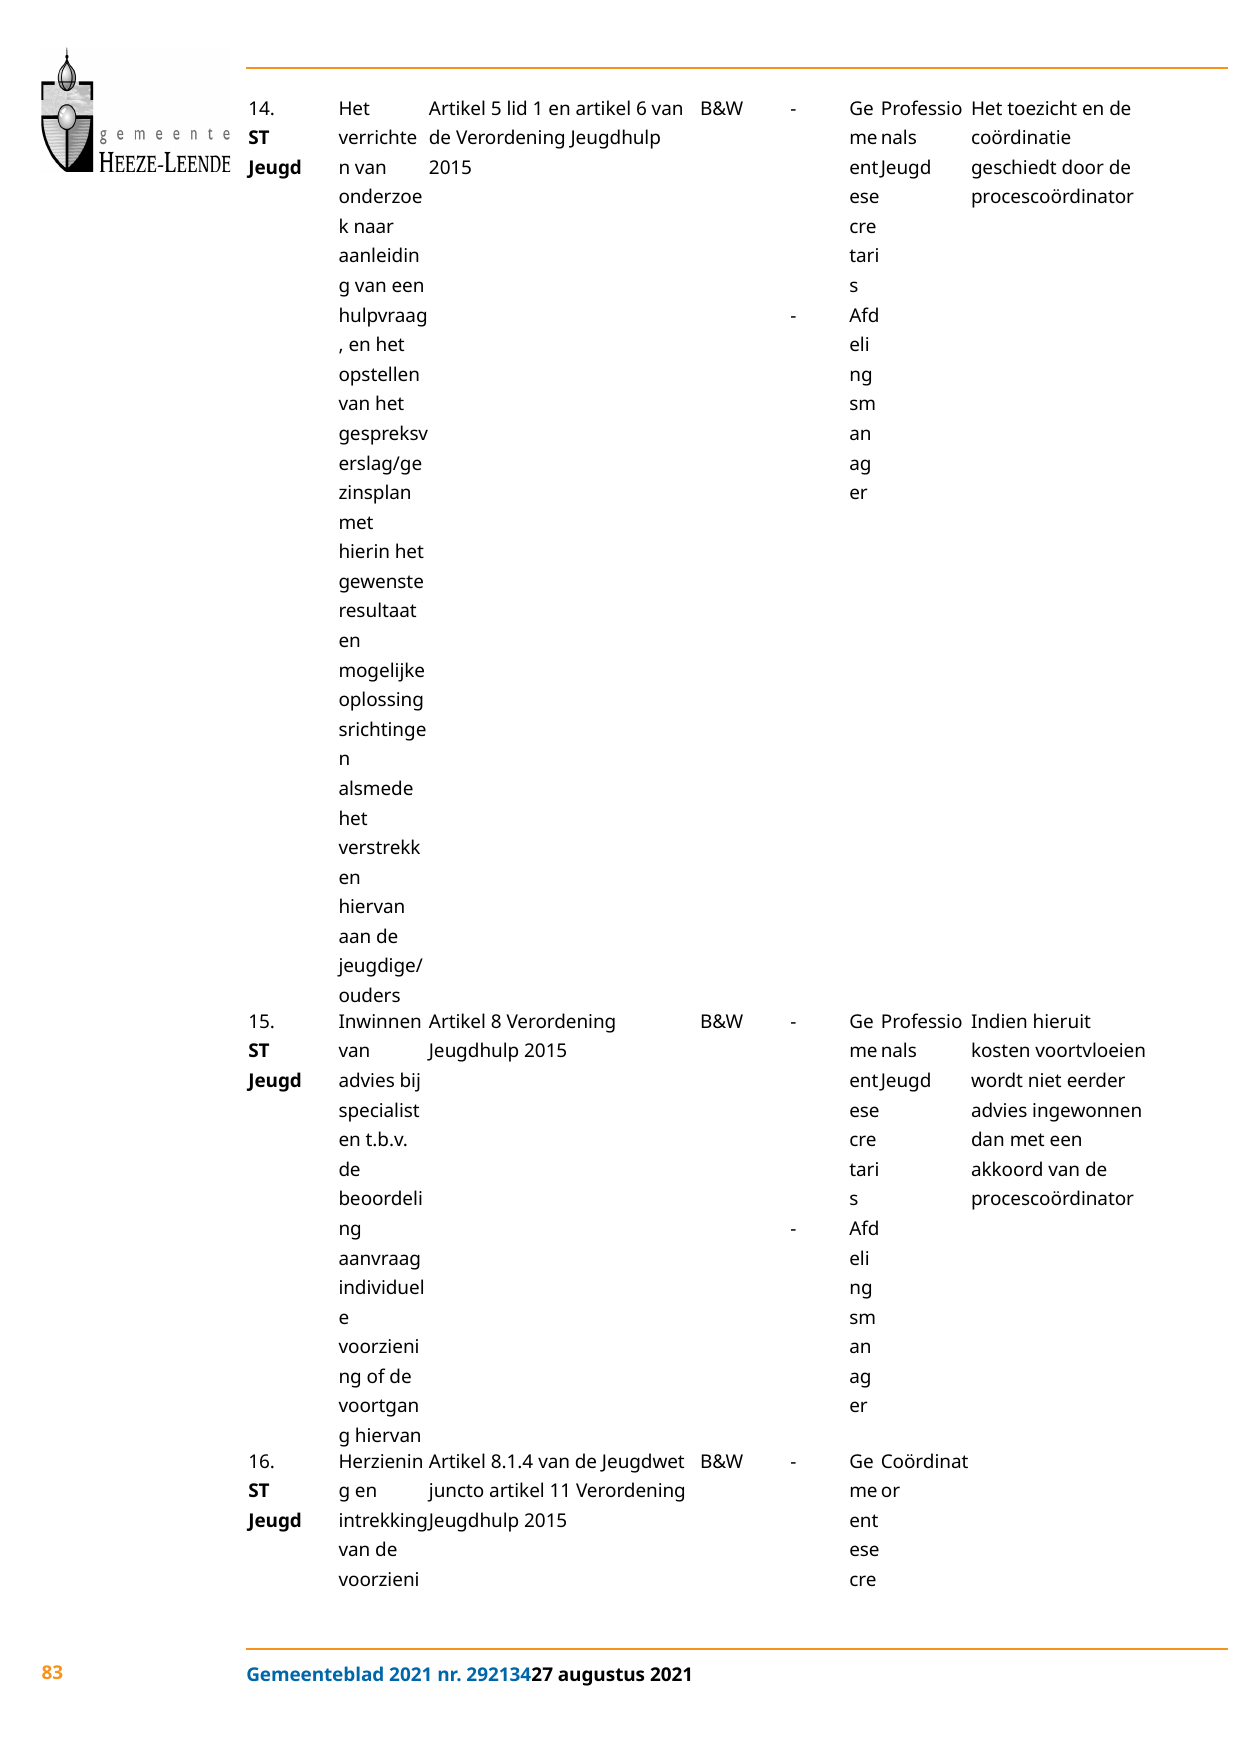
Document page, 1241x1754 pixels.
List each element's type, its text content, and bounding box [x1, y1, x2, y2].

table_cell 15. ST Jeugd [248, 1008, 338, 1448]
picture [41, 47, 231, 172]
table_cell Het verrichten van onderzoek naar aanleiding van een hulpvraag, en het opstellen van het gespreksverslag/gezinsplan met hierin het gewenste resultaat en mogelijke oplossingsrichtingen alsmede het verstrekken hiervan aan de jeugdige/ouders [338, 95, 429, 1008]
table_cell Artikel 5 lid 1 en artikel 6 van de Verordening Jeugdhulp 2015 [429, 95, 700, 1008]
table_cell Gemeentesecre [790, 1448, 881, 1592]
table_cell Gemeentesecretaris Afdelingsmanager [790, 95, 881, 1008]
table_cell Het toezicht en de coördinatie geschiedt door de procescoördinator [971, 95, 1152, 1008]
table_cell 16. ST Jeugd [248, 1448, 338, 1592]
table_cell Herziening en intrekking van de voorzieni [338, 1448, 429, 1592]
table_cell Coördinator [881, 1448, 971, 1592]
table_cell Artikel 8.1.4 van de Jeugdwet juncto artikel 11 Verordening Jeugdhulp 2015 [429, 1448, 700, 1592]
table_cell B&W [700, 1448, 790, 1592]
table_cell Professionals Jeugd [881, 95, 971, 1008]
table_cell Gemeentesecretaris Afdelingsmanager [790, 1008, 881, 1448]
table_cell Indien hieruit kosten voortvloeien wordt niet eerder advies ingewonnen dan met een akkoord van de procescoördinator [971, 1008, 1152, 1448]
table_cell 14. ST Jeugd [248, 95, 338, 1008]
table_cell B&W [700, 95, 790, 1008]
table_cell Professionals Jeugd [881, 1008, 971, 1448]
table_cell Inwinnen van advies bij specialisten t.b.v. de beoordeling aanvraag individuele voorziening of de voortgang hiervan [338, 1008, 429, 1448]
table_cell B&W [700, 1008, 790, 1448]
table_cell [971, 1448, 1152, 1592]
table_cell Artikel 8 Verordening Jeugdhulp 2015 [429, 1008, 700, 1448]
